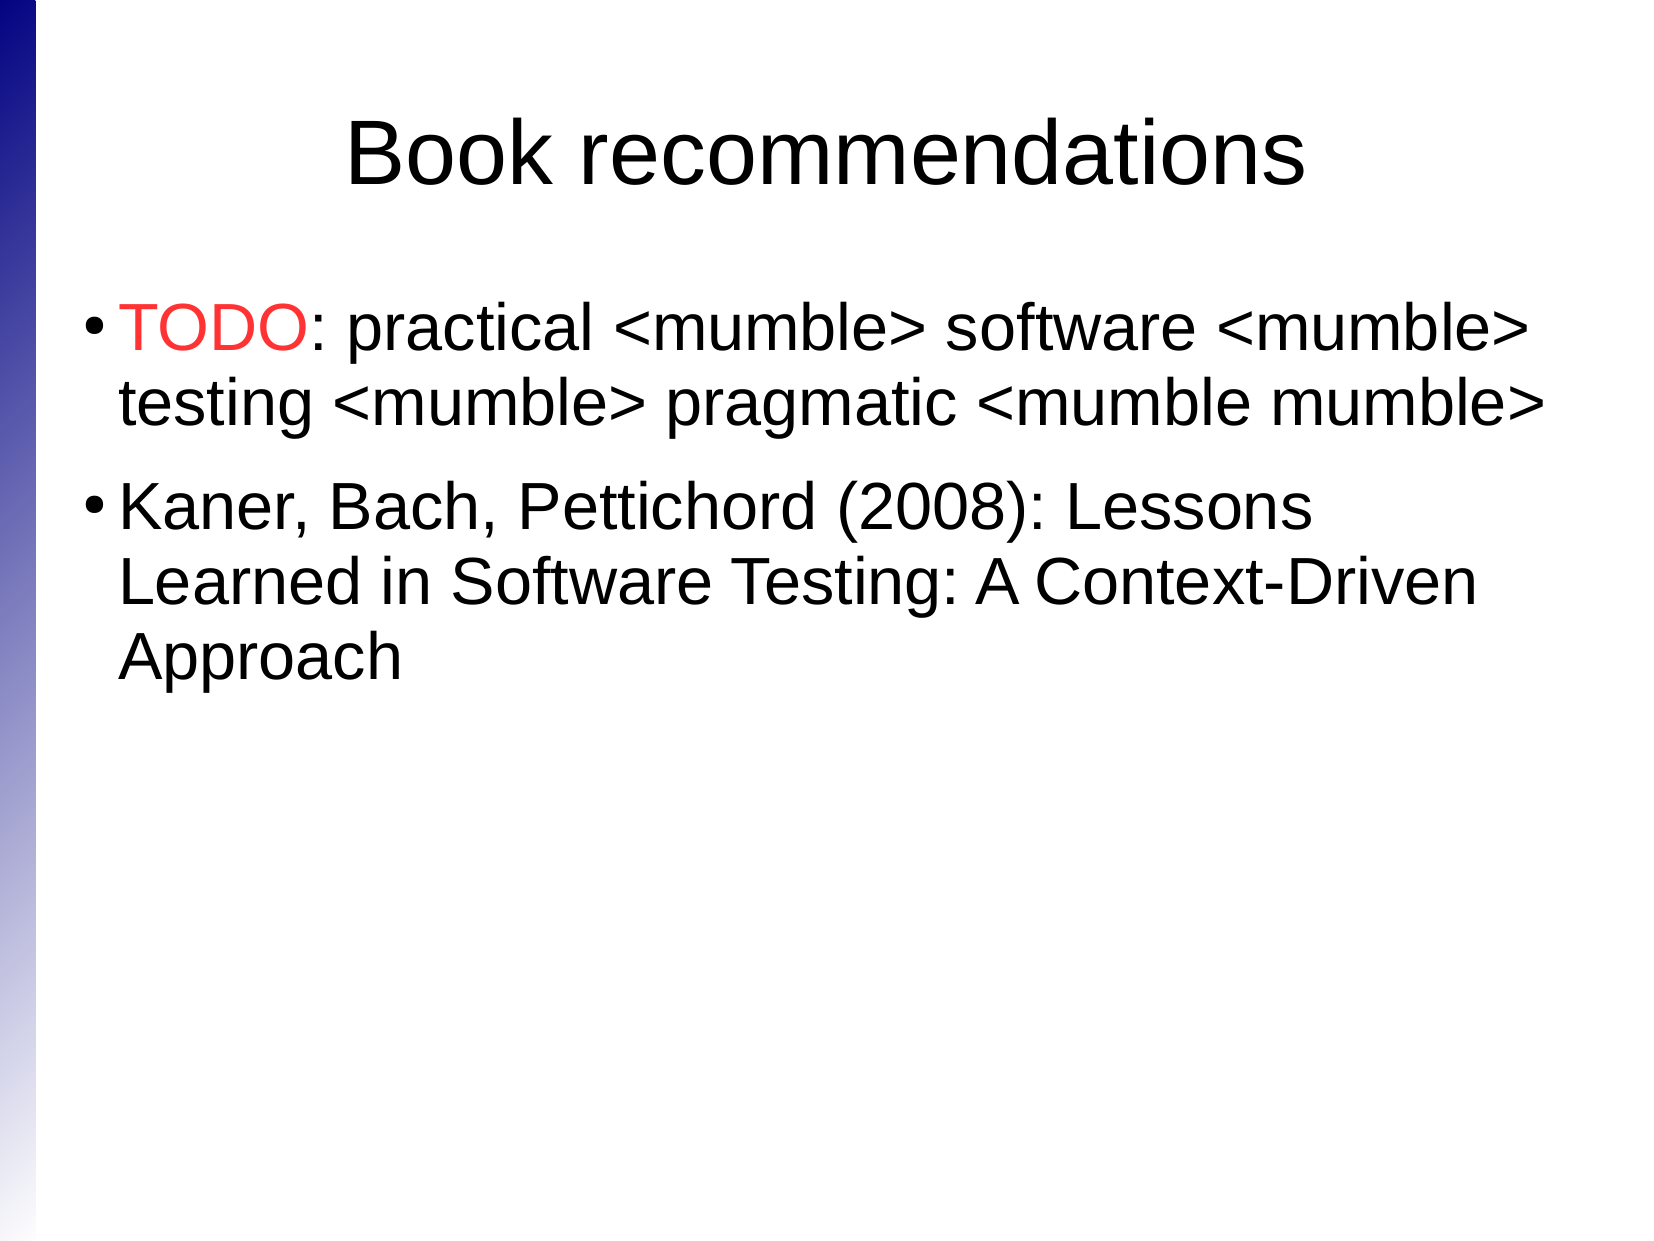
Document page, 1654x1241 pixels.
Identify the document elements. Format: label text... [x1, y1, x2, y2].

list TODO: practical <mumble> software <mumble> testing <mumble> pragmatic <mumble mumble> Kaner, Bach, Pettichord (2008): Lessons Learned in Software Testing: A Context-Driven Approach [82, 290, 1571, 1109]
title Book recommendations [82, 49, 1571, 257]
